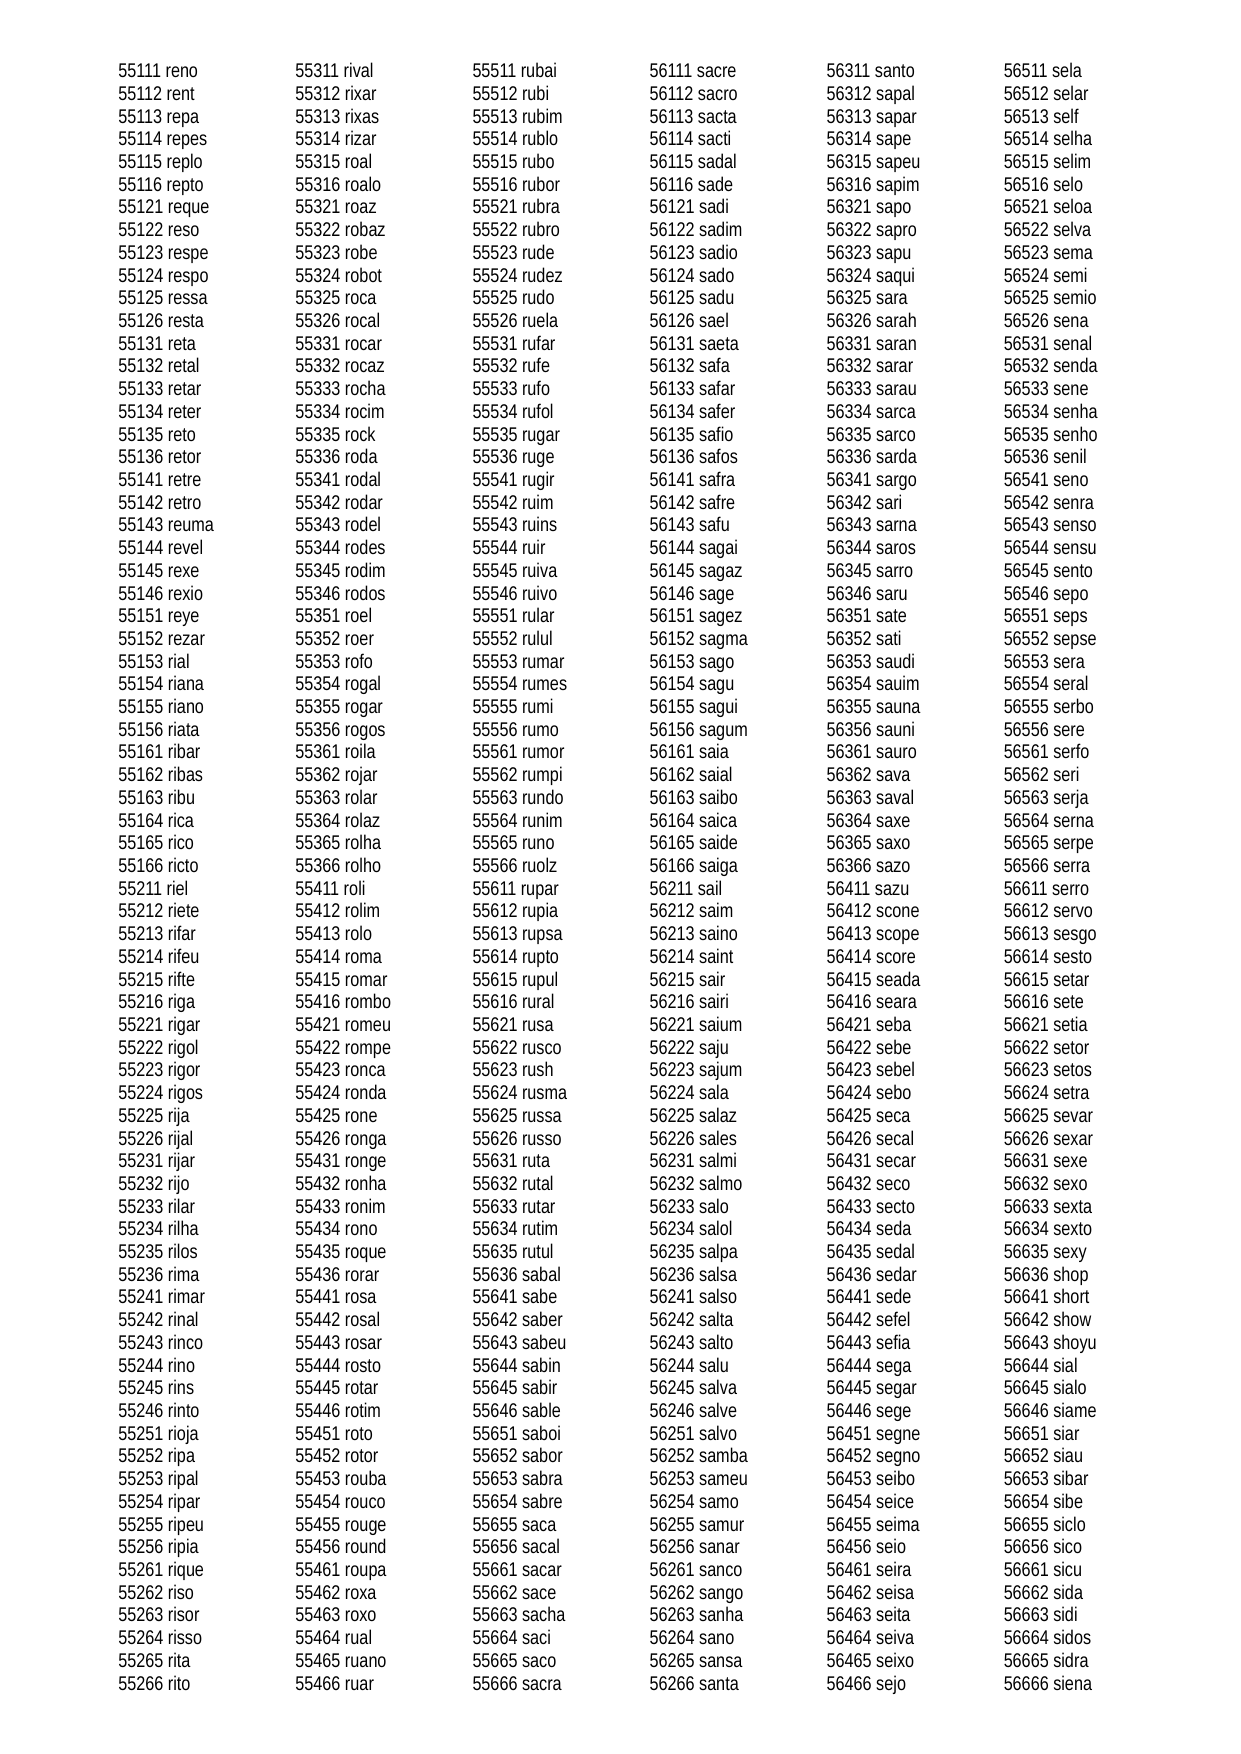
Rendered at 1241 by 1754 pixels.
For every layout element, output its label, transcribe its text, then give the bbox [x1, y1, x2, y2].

text 55454 rouco [295, 1490, 472, 1512]
text 55336 roda [295, 445, 472, 468]
text 55626 russo [472, 1126, 649, 1149]
text 56562 seri [1003, 763, 1181, 786]
text 56154 sagu [649, 672, 826, 695]
text 56262 sango [649, 1581, 826, 1603]
text 56463 seita [826, 1603, 1003, 1626]
text 56331 saran [826, 332, 1003, 354]
text 55431 ronge [295, 1149, 472, 1172]
text 56354 sauim [826, 672, 1003, 695]
text 56614 sesto [1003, 945, 1181, 967]
text 56231 salmi [649, 1149, 826, 1172]
text 55335 rock [295, 422, 472, 445]
text 56123 sadio [649, 241, 826, 263]
text 56454 seice [826, 1490, 1003, 1512]
text 55461 roupa [295, 1558, 472, 1581]
text 55435 roque [295, 1240, 472, 1263]
text 55146 rexio [118, 581, 295, 604]
text 55245 rins [118, 1376, 295, 1399]
text 55314 rizar [295, 127, 472, 150]
text 55432 ronha [295, 1172, 472, 1194]
text 55353 rofo [295, 649, 472, 672]
text 55152 rezar [118, 627, 295, 649]
text 55231 rijar [118, 1149, 295, 1172]
text 56612 servo [1003, 899, 1181, 922]
text 56353 saudi [826, 649, 1003, 672]
text 55546 ruivo [472, 581, 649, 604]
text 56226 sales [649, 1126, 826, 1149]
text 56163 saibo [649, 786, 826, 808]
text 56133 safar [649, 377, 826, 400]
text 55251 rioja [118, 1422, 295, 1444]
text 55551 rular [472, 604, 649, 627]
text 56655 siclo [1003, 1512, 1181, 1535]
text 55116 repto [118, 173, 295, 195]
text 56221 saium [649, 1013, 826, 1036]
text 56434 seda [826, 1217, 1003, 1240]
text 55416 rombo [295, 990, 472, 1013]
text 56416 seara [826, 990, 1003, 1013]
text 55256 ripia [118, 1535, 295, 1558]
text 55224 rigos [118, 1081, 295, 1104]
text 56236 salsa [649, 1263, 826, 1285]
text 55135 reto [118, 422, 295, 445]
text 56261 sanco [649, 1558, 826, 1581]
text 55563 rundo [472, 786, 649, 808]
text 55365 rolha [295, 831, 472, 854]
text 55133 retar [118, 377, 295, 400]
text 55266 rito [118, 1671, 295, 1694]
text 56151 sagez [649, 604, 826, 627]
text 56615 setar [1003, 967, 1181, 990]
text 55321 roaz [295, 195, 472, 218]
text 55246 rinto [118, 1399, 295, 1422]
text 56235 salpa [649, 1240, 826, 1263]
text 55542 ruim [472, 491, 649, 513]
text 55331 rocar [295, 332, 472, 354]
text 56414 score [826, 945, 1003, 967]
text 55421 romeu [295, 1013, 472, 1036]
text 55333 rocha [295, 377, 472, 400]
text 55223 rigor [118, 1058, 295, 1081]
text 55112 rent [118, 82, 295, 104]
text 56252 samba [649, 1444, 826, 1467]
text 55555 rumi [472, 695, 649, 718]
text 55154 riana [118, 672, 295, 695]
text 56465 seixo [826, 1649, 1003, 1671]
text 56314 sape [826, 127, 1003, 150]
text 56264 sano [649, 1626, 826, 1649]
text 55651 saboi [472, 1422, 649, 1444]
text 55445 rotar [295, 1376, 472, 1399]
text 56121 sadi [649, 195, 826, 218]
text 55111 reno [118, 59, 295, 82]
text 55553 rumar [472, 649, 649, 672]
text 55552 rulul [472, 627, 649, 649]
text 56114 sacti [649, 127, 826, 150]
text 56365 saxo [826, 831, 1003, 854]
text 55313 rixas [295, 104, 472, 127]
text 56662 sida [1003, 1581, 1181, 1603]
text 55541 rugir [472, 468, 649, 491]
text 56136 safos [649, 445, 826, 468]
text 55153 rial [118, 649, 295, 672]
text 56632 sexo [1003, 1172, 1181, 1194]
text 56644 sial [1003, 1353, 1181, 1376]
text 55534 rufol [472, 400, 649, 422]
text 56432 seco [826, 1172, 1003, 1194]
text 56466 sejo [826, 1671, 1003, 1694]
text 55466 ruar [295, 1671, 472, 1694]
text 55615 rupul [472, 967, 649, 990]
text 56413 scope [826, 922, 1003, 945]
text 55443 rosar [295, 1331, 472, 1353]
text 55124 respo [118, 263, 295, 286]
text 55235 rilos [118, 1240, 295, 1263]
text 56222 saju [649, 1036, 826, 1058]
text 55645 sabir [472, 1376, 649, 1399]
text 55526 ruela [472, 309, 649, 332]
text 56553 sera [1003, 649, 1181, 672]
text 56135 safio [649, 422, 826, 445]
text 55166 ricto [118, 854, 295, 877]
text 55136 retor [118, 445, 295, 468]
text 55215 rifte [118, 967, 295, 990]
text 55355 rogar [295, 695, 472, 718]
text 55234 rilha [118, 1217, 295, 1240]
text 56215 sair [649, 967, 826, 990]
text 56643 shoyu [1003, 1331, 1181, 1353]
text 55354 rogal [295, 672, 472, 695]
text 56234 salol [649, 1217, 826, 1240]
text 56245 salva [649, 1376, 826, 1399]
text 56526 sena [1003, 309, 1181, 332]
text 55524 rudez [472, 263, 649, 286]
text 55566 ruolz [472, 854, 649, 877]
text 55414 roma [295, 945, 472, 967]
text 56446 sege [826, 1399, 1003, 1422]
text 56335 sarco [826, 422, 1003, 445]
text 55656 sacal [472, 1535, 649, 1558]
text 55346 rodos [295, 581, 472, 604]
text 56535 senho [1003, 422, 1181, 445]
text 55621 rusa [472, 1013, 649, 1036]
text 55436 rorar [295, 1263, 472, 1285]
text 56152 sagma [649, 627, 826, 649]
text 55362 rojar [295, 763, 472, 786]
text 55521 rubra [472, 195, 649, 218]
text 55325 roca [295, 286, 472, 309]
text 55241 rimar [118, 1285, 295, 1308]
text 56254 samo [649, 1490, 826, 1512]
text 55652 sabor [472, 1444, 649, 1467]
text 55426 ronga [295, 1126, 472, 1149]
text 55131 reta [118, 332, 295, 354]
text 56412 scone [826, 899, 1003, 922]
text 55463 roxo [295, 1603, 472, 1626]
text 56546 sepo [1003, 581, 1181, 604]
text 55444 rosto [295, 1353, 472, 1376]
text 56253 sameu [649, 1467, 826, 1490]
text 56464 seiva [826, 1626, 1003, 1649]
text 55334 rocim [295, 400, 472, 422]
text 56223 sajum [649, 1058, 826, 1081]
text 56326 sarah [826, 309, 1003, 332]
text 56342 sari [826, 491, 1003, 513]
text 56522 selva [1003, 218, 1181, 241]
text 56225 salaz [649, 1104, 826, 1126]
text 56664 sidos [1003, 1626, 1181, 1649]
text 56656 sico [1003, 1535, 1181, 1558]
text 55554 rumes [472, 672, 649, 695]
text 55253 ripal [118, 1467, 295, 1490]
text 56162 saial [649, 763, 826, 786]
text 56622 setor [1003, 1036, 1181, 1058]
text 55516 rubor [472, 173, 649, 195]
text 56663 sidi [1003, 1603, 1181, 1626]
text 55632 rutal [472, 1172, 649, 1194]
text 55415 romar [295, 967, 472, 990]
text 55255 ripeu [118, 1512, 295, 1535]
text 56361 sauro [826, 740, 1003, 763]
text 55114 repes [118, 127, 295, 150]
text 56332 sarar [826, 354, 1003, 377]
text 56265 sansa [649, 1649, 826, 1671]
text 55126 resta [118, 309, 295, 332]
text 55464 rual [295, 1626, 472, 1649]
text 55666 sacra [472, 1671, 649, 1694]
text 56153 sago [649, 649, 826, 672]
text 56443 sefia [826, 1331, 1003, 1353]
text 55642 saber [472, 1308, 649, 1331]
text 55556 rumo [472, 718, 649, 740]
text 56523 sema [1003, 241, 1181, 263]
text 56213 saino [649, 922, 826, 945]
text 56116 sade [649, 173, 826, 195]
text 56125 sadu [649, 286, 826, 309]
text 56212 saim [649, 899, 826, 922]
text 55616 rural [472, 990, 649, 1013]
text 55525 rudo [472, 286, 649, 309]
text 56645 sialo [1003, 1376, 1181, 1399]
text 55441 rosa [295, 1285, 472, 1308]
text 55236 rima [118, 1263, 295, 1285]
text 55312 rixar [295, 82, 472, 104]
text 56156 sagum [649, 718, 826, 740]
text 56224 sala [649, 1081, 826, 1104]
text 55412 rolim [295, 899, 472, 922]
text 56563 serja [1003, 786, 1181, 808]
text 56115 sadal [649, 150, 826, 173]
text 56122 sadim [649, 218, 826, 241]
text 55641 sabe [472, 1285, 649, 1308]
text 56211 sail [649, 877, 826, 899]
text 55264 risso [118, 1626, 295, 1649]
text 56241 salso [649, 1285, 826, 1308]
text 56313 sapar [826, 104, 1003, 127]
text 56214 saint [649, 945, 826, 967]
text 56164 saica [649, 808, 826, 831]
text 56316 sapim [826, 173, 1003, 195]
text 56343 sarna [826, 513, 1003, 536]
text 55663 sacha [472, 1603, 649, 1626]
text 55512 rubi [472, 82, 649, 104]
text 55323 robe [295, 241, 472, 263]
text 56461 seira [826, 1558, 1003, 1581]
text 56561 serfo [1003, 740, 1181, 763]
text 56652 siau [1003, 1444, 1181, 1467]
text 55155 riano [118, 695, 295, 718]
text 56334 sarca [826, 400, 1003, 422]
text 56255 samur [649, 1512, 826, 1535]
text 55262 riso [118, 1581, 295, 1603]
text 56515 selim [1003, 150, 1181, 173]
text 55134 reter [118, 400, 295, 422]
text 55221 rigar [118, 1013, 295, 1036]
text 55442 rosal [295, 1308, 472, 1331]
text 55222 rigol [118, 1036, 295, 1058]
text 56143 safu [649, 513, 826, 536]
text 56166 saiga [649, 854, 826, 877]
text 56626 sexar [1003, 1126, 1181, 1149]
text 55531 rufar [472, 332, 649, 354]
text 55141 retre [118, 468, 295, 491]
text 56631 sexe [1003, 1149, 1181, 1172]
text 56266 santa [649, 1671, 826, 1694]
text 56611 serro [1003, 877, 1181, 899]
text 55646 sable [472, 1399, 649, 1422]
text 55326 rocal [295, 309, 472, 332]
text 55356 rogos [295, 718, 472, 740]
text 56533 sene [1003, 377, 1181, 400]
text 55625 russa [472, 1104, 649, 1126]
text 56141 safra [649, 468, 826, 491]
text 56545 sento [1003, 559, 1181, 581]
text 55462 roxa [295, 1581, 472, 1603]
text 55366 rolho [295, 854, 472, 877]
text 56364 saxe [826, 808, 1003, 831]
text 55413 rolo [295, 922, 472, 945]
text 55143 reuma [118, 513, 295, 536]
text 56345 sarro [826, 559, 1003, 581]
text 56641 short [1003, 1285, 1181, 1308]
text 56534 senha [1003, 400, 1181, 422]
text 55142 retro [118, 491, 295, 513]
text 55662 sace [472, 1581, 649, 1603]
text 56155 sagui [649, 695, 826, 718]
text 55532 rufe [472, 354, 649, 377]
text 55631 ruta [472, 1149, 649, 1172]
text 55451 roto [295, 1422, 472, 1444]
text 56263 sanha [649, 1603, 826, 1626]
text 56556 sere [1003, 718, 1181, 740]
text 56636 shop [1003, 1263, 1181, 1285]
text 56126 sael [649, 309, 826, 332]
text 55622 rusco [472, 1036, 649, 1058]
text 55422 rompe [295, 1036, 472, 1058]
text 56346 saru [826, 581, 1003, 604]
text 56251 salvo [649, 1422, 826, 1444]
text 56661 sicu [1003, 1558, 1181, 1581]
text 55564 runim [472, 808, 649, 831]
text 55216 riga [118, 990, 295, 1013]
text 56625 sevar [1003, 1104, 1181, 1126]
text 55212 riete [118, 899, 295, 922]
text 56323 sapu [826, 241, 1003, 263]
text 55254 ripar [118, 1490, 295, 1512]
text 55545 ruiva [472, 559, 649, 581]
text 55244 rino [118, 1353, 295, 1376]
text 56233 salo [649, 1194, 826, 1217]
text 55511 rubai [472, 59, 649, 82]
text 56165 saide [649, 831, 826, 854]
text 55624 rusma [472, 1081, 649, 1104]
text 55242 rinal [118, 1308, 295, 1331]
text 55533 rufo [472, 377, 649, 400]
text 55446 rotim [295, 1399, 472, 1422]
text 55453 rouba [295, 1467, 472, 1490]
text 56436 sedar [826, 1263, 1003, 1285]
text 56322 sapro [826, 218, 1003, 241]
text 56552 sepse [1003, 627, 1181, 649]
text 55423 ronca [295, 1058, 472, 1081]
text 55643 sabeu [472, 1331, 649, 1353]
text 56554 seral [1003, 672, 1181, 695]
text 55343 rodel [295, 513, 472, 536]
text 56543 senso [1003, 513, 1181, 536]
text 56344 saros [826, 536, 1003, 559]
text 56325 sara [826, 286, 1003, 309]
text 55361 roila [295, 740, 472, 763]
text 55434 rono [295, 1217, 472, 1240]
text 56441 sede [826, 1285, 1003, 1308]
text 55513 rubim [472, 104, 649, 127]
text 56551 seps [1003, 604, 1181, 627]
text 55322 robaz [295, 218, 472, 241]
text 56426 secal [826, 1126, 1003, 1149]
text 56566 serra [1003, 854, 1181, 877]
text 55653 sabra [472, 1467, 649, 1490]
text 56144 sagai [649, 536, 826, 559]
text 56433 secto [826, 1194, 1003, 1217]
text 55163 ribu [118, 786, 295, 808]
text 55535 rugar [472, 422, 649, 445]
text 56324 saqui [826, 263, 1003, 286]
text 56246 salve [649, 1399, 826, 1422]
text 55156 riata [118, 718, 295, 740]
text 56616 sete [1003, 990, 1181, 1013]
text 55261 rique [118, 1558, 295, 1581]
text 55612 rupia [472, 899, 649, 922]
text 56333 sarau [826, 377, 1003, 400]
text 55664 saci [472, 1626, 649, 1649]
text 56511 sela [1003, 59, 1181, 82]
text 56654 sibe [1003, 1490, 1181, 1512]
text 55565 runo [472, 831, 649, 854]
text 56516 selo [1003, 173, 1181, 195]
text 55544 ruir [472, 536, 649, 559]
text 55213 rifar [118, 922, 295, 945]
text 55455 rouge [295, 1512, 472, 1535]
text 56113 sacta [649, 104, 826, 127]
text 56363 saval [826, 786, 1003, 808]
text 56422 sebe [826, 1036, 1003, 1058]
text 56312 sapal [826, 82, 1003, 104]
text 56112 sacro [649, 82, 826, 104]
text 56425 seca [826, 1104, 1003, 1126]
text 56431 secar [826, 1149, 1003, 1172]
text 56243 salto [649, 1331, 826, 1353]
text 56242 salta [649, 1308, 826, 1331]
text 55661 sacar [472, 1558, 649, 1581]
text 55165 rico [118, 831, 295, 854]
text 55225 rija [118, 1104, 295, 1126]
text 55636 sabal [472, 1263, 649, 1285]
text 56351 sate [826, 604, 1003, 627]
text 55523 rude [472, 241, 649, 263]
text 55364 rolaz [295, 808, 472, 831]
text 55232 rijo [118, 1172, 295, 1194]
text 55611 rupar [472, 877, 649, 899]
text 55351 roel [295, 604, 472, 627]
text 56146 sage [649, 581, 826, 604]
text 56462 seisa [826, 1581, 1003, 1603]
text 55121 reque [118, 195, 295, 218]
text 56352 sati [826, 627, 1003, 649]
text 55562 rumpi [472, 763, 649, 786]
text 56421 seba [826, 1013, 1003, 1036]
text 56532 senda [1003, 354, 1181, 377]
text 55243 rinco [118, 1331, 295, 1353]
text 55345 rodim [295, 559, 472, 581]
text 56336 sarda [826, 445, 1003, 468]
text 56624 setra [1003, 1081, 1181, 1104]
text 55633 rutar [472, 1194, 649, 1217]
text 55263 risor [118, 1603, 295, 1626]
text 55613 rupsa [472, 922, 649, 945]
text 55164 rica [118, 808, 295, 831]
text 55655 saca [472, 1512, 649, 1535]
text 55614 rupto [472, 945, 649, 967]
text 55665 saco [472, 1649, 649, 1671]
text 55161 ribar [118, 740, 295, 763]
text 55433 ronim [295, 1194, 472, 1217]
text 56646 siame [1003, 1399, 1181, 1422]
text 56613 sesgo [1003, 922, 1181, 945]
text 56445 segar [826, 1376, 1003, 1399]
text 56311 santo [826, 59, 1003, 82]
text 55332 rocaz [295, 354, 472, 377]
text 56544 sensu [1003, 536, 1181, 559]
text 56521 seloa [1003, 195, 1181, 218]
text 56341 sargo [826, 468, 1003, 491]
text 55122 reso [118, 218, 295, 241]
text 55211 riel [118, 877, 295, 899]
text 56145 sagaz [649, 559, 826, 581]
text 56536 senil [1003, 445, 1181, 468]
text 56315 sapeu [826, 150, 1003, 173]
text 56524 semi [1003, 263, 1181, 286]
text 56455 seima [826, 1512, 1003, 1535]
text 56111 sacre [649, 59, 826, 82]
text 56356 sauni [826, 718, 1003, 740]
text 55315 roal [295, 150, 472, 173]
text 55425 rone [295, 1104, 472, 1126]
text 55522 rubro [472, 218, 649, 241]
text 56232 salmo [649, 1172, 826, 1194]
text 55654 sabre [472, 1490, 649, 1512]
text 56635 sexy [1003, 1240, 1181, 1263]
text 56634 sexto [1003, 1217, 1181, 1240]
text 55342 rodar [295, 491, 472, 513]
text 55644 sabin [472, 1353, 649, 1376]
text 55265 rita [118, 1649, 295, 1671]
text 55344 rodes [295, 536, 472, 559]
text 55226 rijal [118, 1126, 295, 1149]
text 55465 ruano [295, 1649, 472, 1671]
text 56161 saia [649, 740, 826, 763]
text 55115 replo [118, 150, 295, 173]
text 56451 segne [826, 1422, 1003, 1444]
text 56512 selar [1003, 82, 1181, 104]
text 55543 ruins [472, 513, 649, 536]
text 55635 rutul [472, 1240, 649, 1263]
text 55316 roalo [295, 173, 472, 195]
text 56423 sebel [826, 1058, 1003, 1081]
text 55623 rush [472, 1058, 649, 1081]
text 55634 rutim [472, 1217, 649, 1240]
text 56124 sado [649, 263, 826, 286]
text 55363 rolar [295, 786, 472, 808]
text 55452 rotor [295, 1444, 472, 1467]
text 56444 sega [826, 1353, 1003, 1376]
text 56142 safre [649, 491, 826, 513]
text 55341 rodal [295, 468, 472, 491]
text 56565 serpe [1003, 831, 1181, 854]
text 55233 rilar [118, 1194, 295, 1217]
text 56355 sauna [826, 695, 1003, 718]
text 55515 rubo [472, 150, 649, 173]
text 55145 rexe [118, 559, 295, 581]
text 56525 semio [1003, 286, 1181, 309]
text 56642 show [1003, 1308, 1181, 1331]
text 55561 rumor [472, 740, 649, 763]
text 56514 selha [1003, 127, 1181, 150]
text 56216 sairi [649, 990, 826, 1013]
text 56542 senra [1003, 491, 1181, 513]
text 56666 siena [1003, 1671, 1181, 1694]
text 56132 safa [649, 354, 826, 377]
text 55123 respe [118, 241, 295, 263]
text 56244 salu [649, 1353, 826, 1376]
text 56531 senal [1003, 332, 1181, 354]
text 56411 sazu [826, 877, 1003, 899]
text 56665 sidra [1003, 1649, 1181, 1671]
text 56366 sazo [826, 854, 1003, 877]
text 56256 sanar [649, 1535, 826, 1558]
text 56513 self [1003, 104, 1181, 127]
text 56564 serna [1003, 808, 1181, 831]
text 55162 ribas [118, 763, 295, 786]
text 56442 sefel [826, 1308, 1003, 1331]
text 56555 serbo [1003, 695, 1181, 718]
text 55311 rival [295, 59, 472, 82]
text 56131 saeta [649, 332, 826, 354]
text 55113 repa [118, 104, 295, 127]
text 55424 ronda [295, 1081, 472, 1104]
text 55411 roli [295, 877, 472, 899]
text 56541 seno [1003, 468, 1181, 491]
text 55456 round [295, 1535, 472, 1558]
text 56651 siar [1003, 1422, 1181, 1444]
text 55324 robot [295, 263, 472, 286]
text 56424 sebo [826, 1081, 1003, 1104]
text 55132 retal [118, 354, 295, 377]
text 56435 sedal [826, 1240, 1003, 1263]
text 56623 setos [1003, 1058, 1181, 1081]
text 56453 seibo [826, 1467, 1003, 1490]
text 56362 sava [826, 763, 1003, 786]
text 55214 rifeu [118, 945, 295, 967]
text 55536 ruge [472, 445, 649, 468]
text 55252 ripa [118, 1444, 295, 1467]
text 56456 seio [826, 1535, 1003, 1558]
text 56134 safer [649, 400, 826, 422]
text 55352 roer [295, 627, 472, 649]
text 55125 ressa [118, 286, 295, 309]
text 56633 sexta [1003, 1194, 1181, 1217]
text 55151 reye [118, 604, 295, 627]
text 56415 seada [826, 967, 1003, 990]
text 55144 revel [118, 536, 295, 559]
text 55514 rublo [472, 127, 649, 150]
text 56653 sibar [1003, 1467, 1181, 1490]
text 56621 setia [1003, 1013, 1181, 1036]
text 56452 segno [826, 1444, 1003, 1467]
text 56321 sapo [826, 195, 1003, 218]
